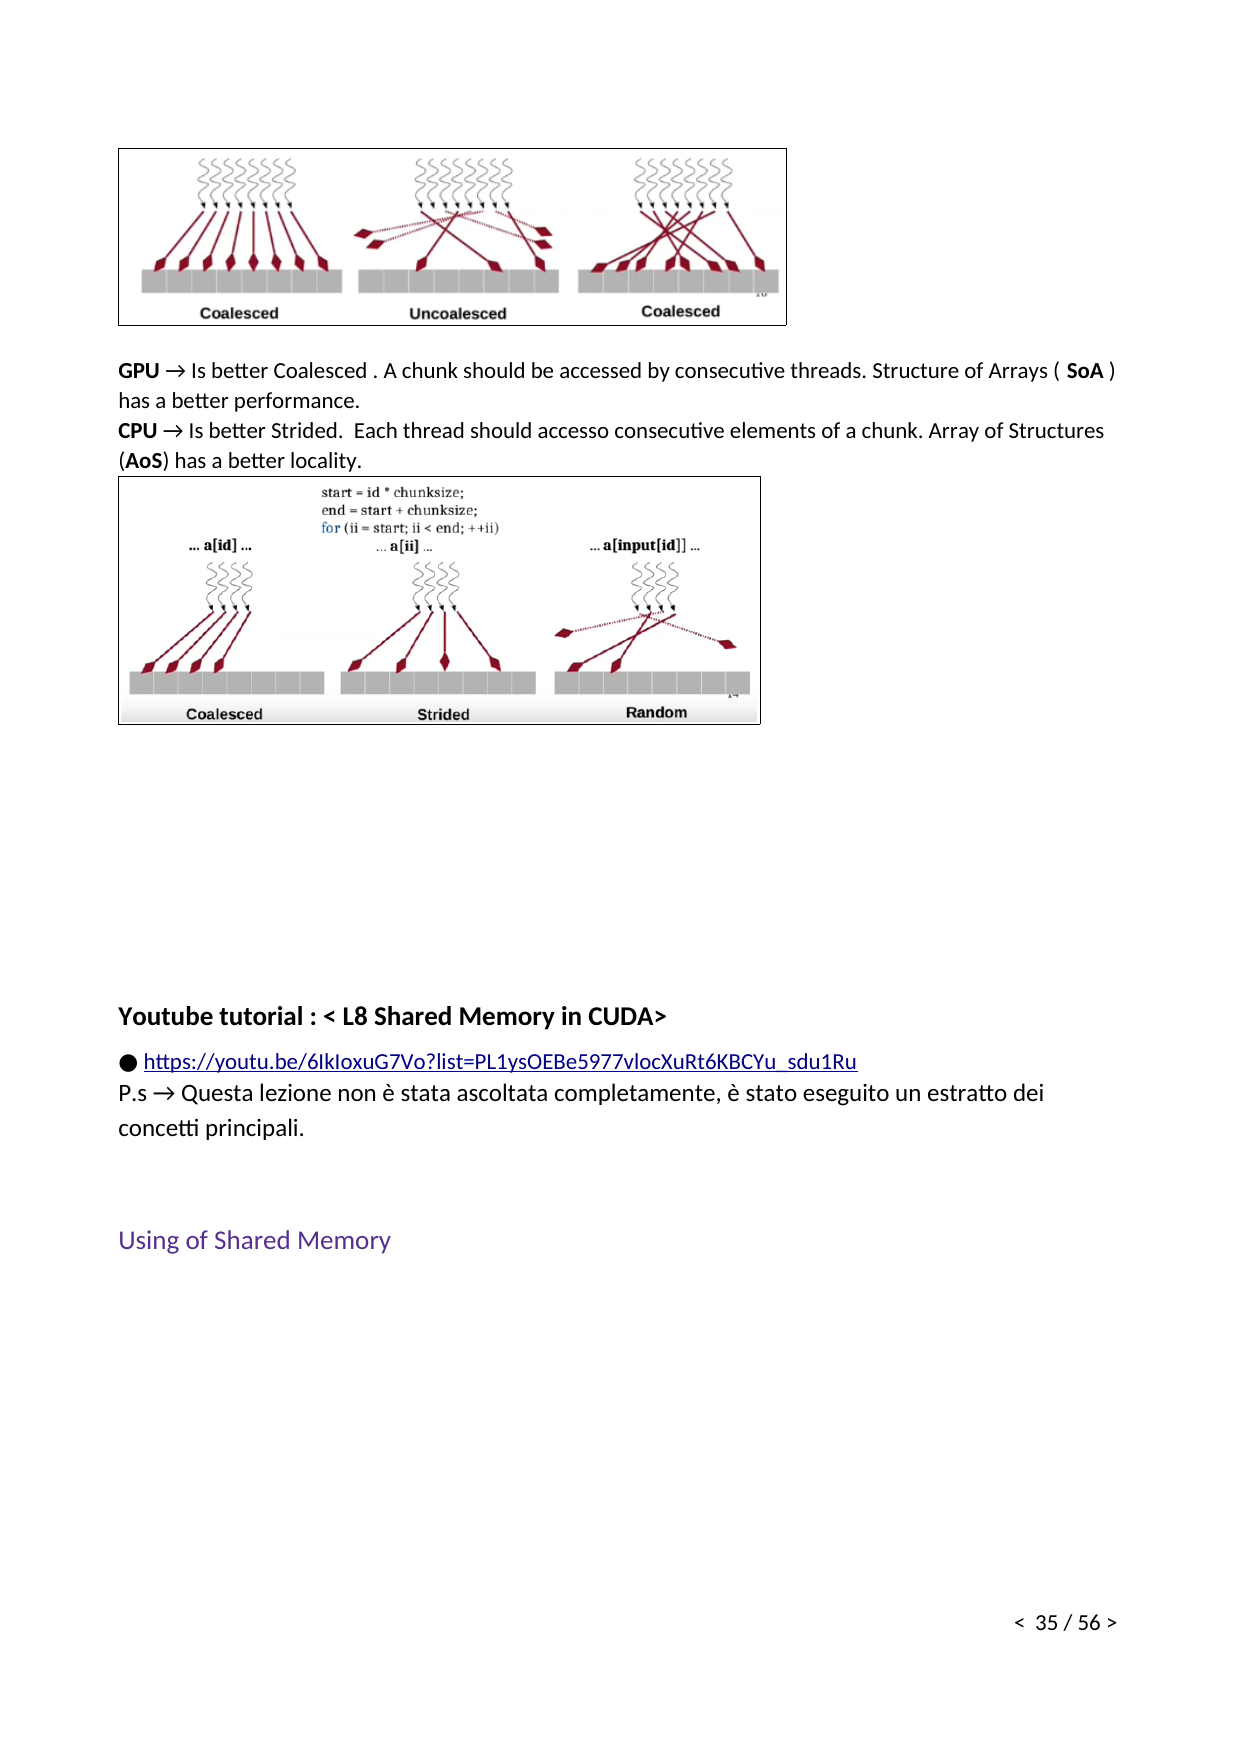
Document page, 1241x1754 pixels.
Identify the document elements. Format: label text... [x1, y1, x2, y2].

text ● https://youtu.be/6IkIoxuG7Vo?list=PL1ysOEBe5977vlocXuRt6KBCYu_sdu1Ru [118, 1047, 1122, 1075]
text CPU → Is better Strided. Each thread should accesso consecutive elements of a chunk. Array of Structures (AoS) has a better locality. [118, 416, 1122, 474]
picture [121, 150, 784, 322]
subtitle Youtube tutorial : < L8 Shared Memory in CUDA> [118, 999, 1122, 1032]
text GPU → Is better Coalesced . A chunk should be accessed by consecutive threads. Structure of Arrays ( SoA ) has a better performance. [118, 356, 1122, 414]
subtitle Using of Shared Memory [118, 1223, 1122, 1256]
text P.s → Questa lezione non è stata ascoltata completamente, è stato eseguito un estratto dei concetti principali. [118, 1077, 1122, 1142]
picture [121, 479, 757, 722]
